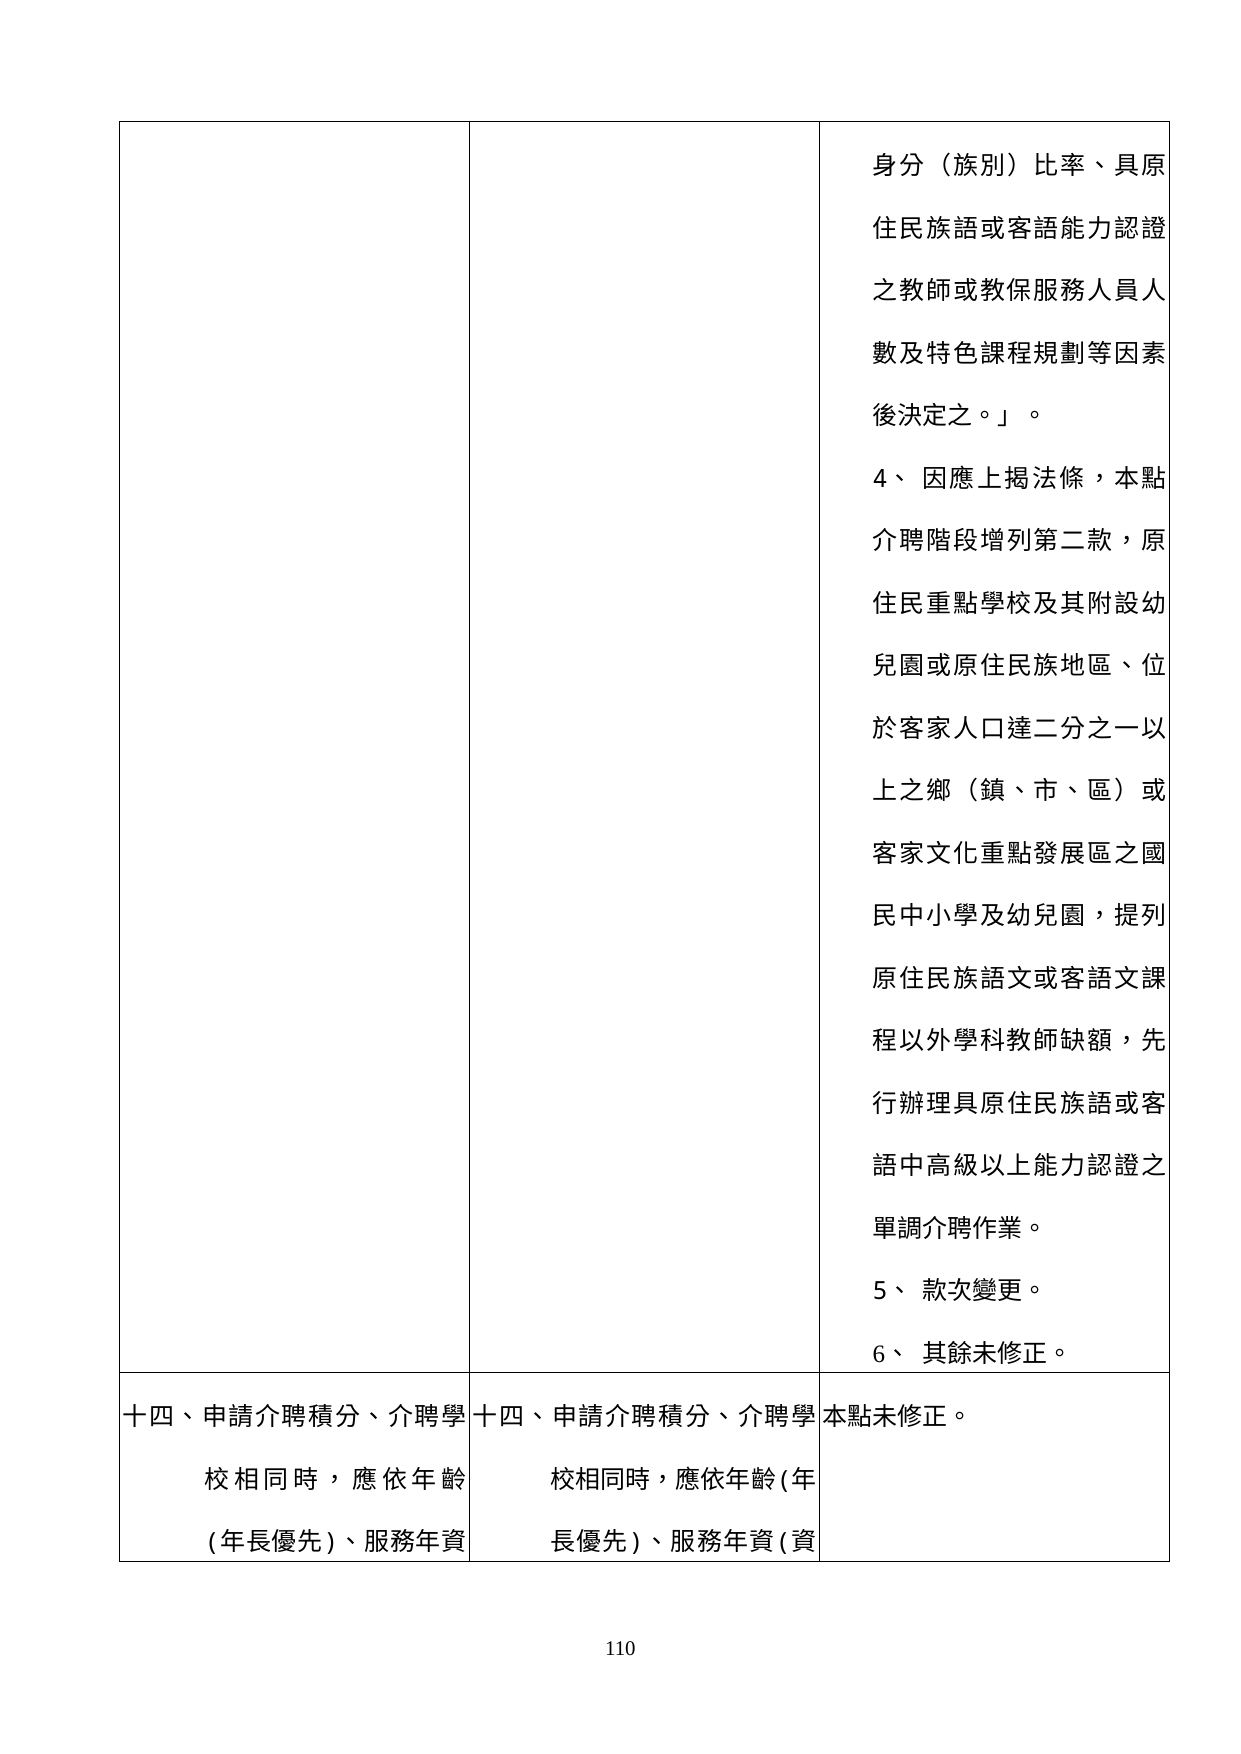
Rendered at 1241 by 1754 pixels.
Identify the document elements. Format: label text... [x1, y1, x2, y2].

table_cell [470, 122, 819, 1372]
table_cell 本點未修正。 [820, 1373, 1169, 1561]
table_cell 身分（族別）比率、具原住民族語或客語能力認證之教師或教保服務人員人數及特色課程規劃等因素後決定之。」。 因應上揭法條，本點介聘階段增列第二款，原住民重點學校及其附設幼兒園或原住民族地區、位於客家人口達二分之一以上之鄉（鎮、市、區）或客家文化重點發展區之國民中小學及幼兒園，提列原住民族語文或客語文課程以外學科教師缺額，先行辦理具原住民族語或客語中高級以上能力認證之單調介聘作業。 款次變更。 其餘未修正。 [820, 122, 1169, 1372]
table_cell 十四、申請介聘積分、介聘學校相同時，應依年齡(年長優先)、服務年資 [120, 1373, 469, 1561]
table_cell [120, 122, 469, 1372]
table_cell 十四、申請介聘積分、介聘學校相同時，應依年齡(年長優先)、服務年資(資 [470, 1373, 819, 1561]
